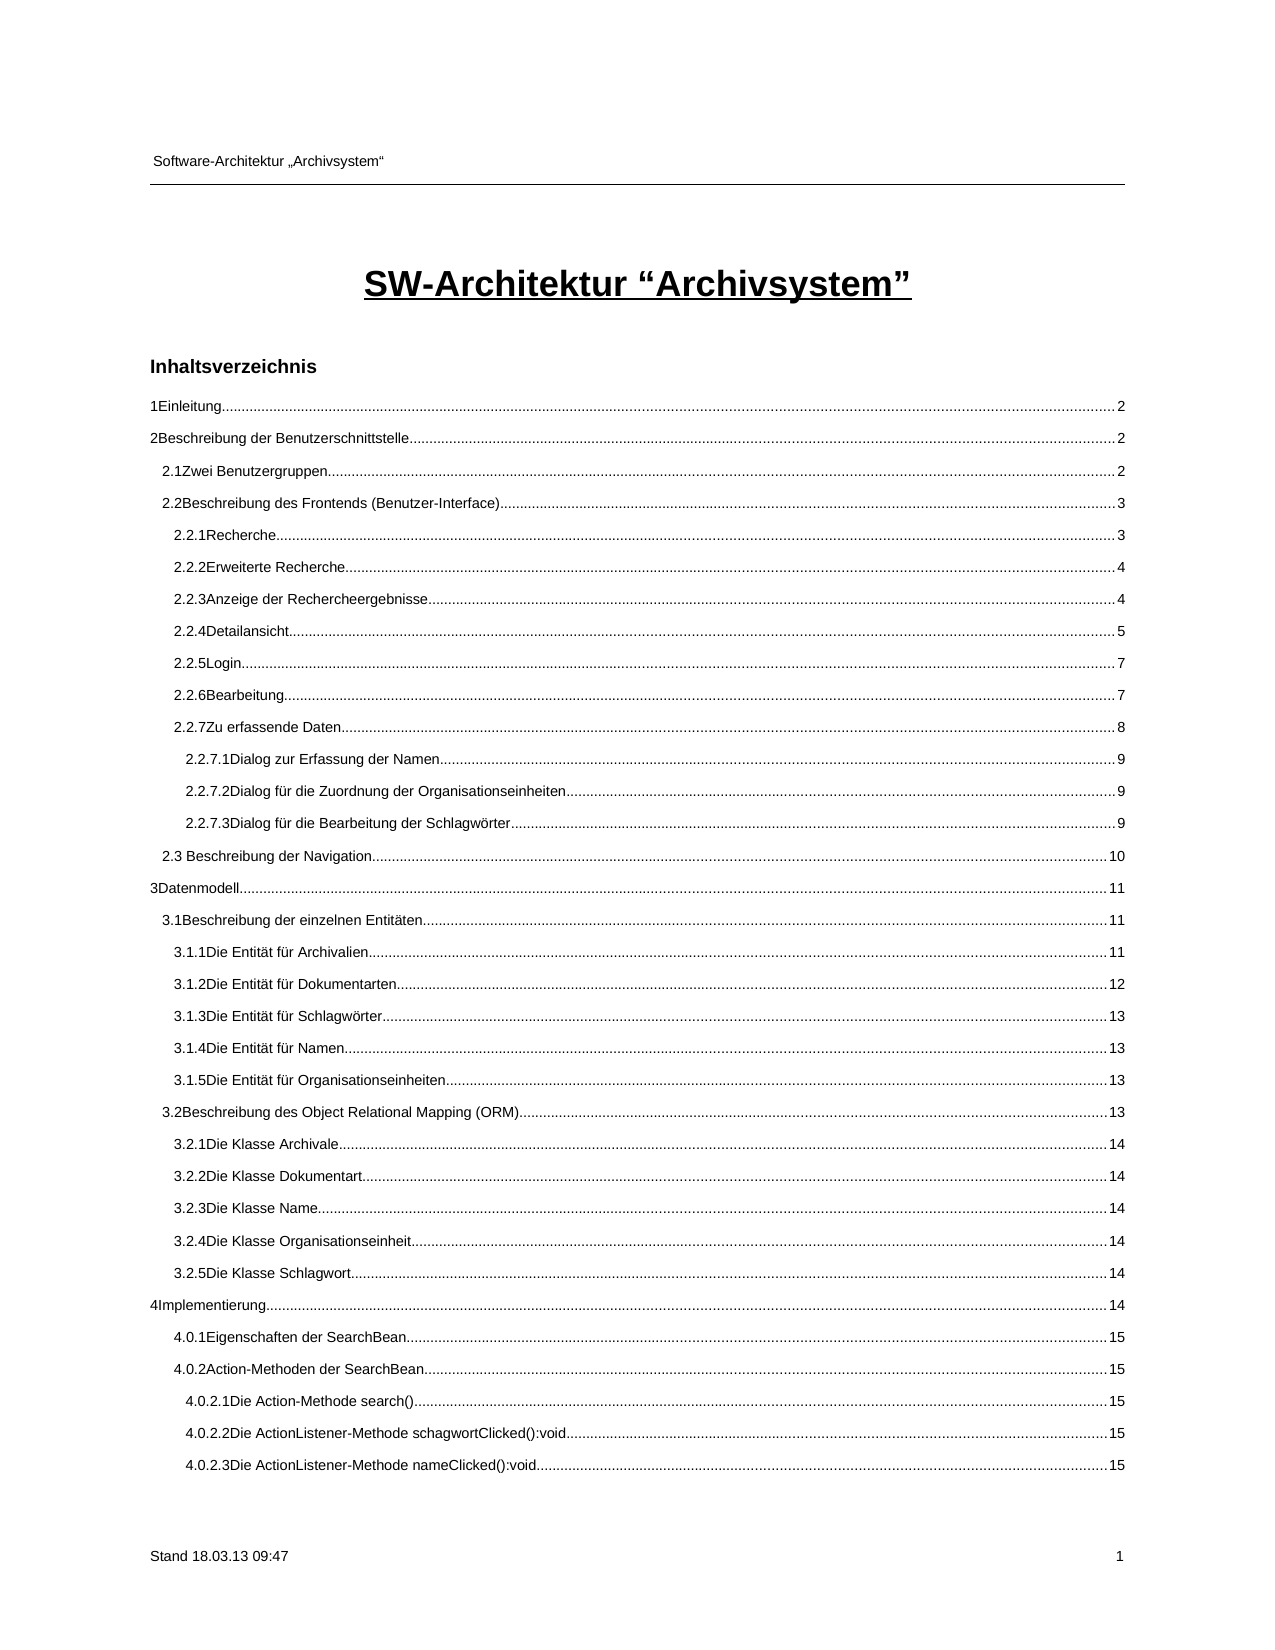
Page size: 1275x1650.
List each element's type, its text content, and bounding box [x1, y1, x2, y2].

text 2.2.1Recherche 3 [174, 527, 1125, 555]
text 2.2.3Anzeige der Rechercheergebnisse 4 [174, 591, 1125, 619]
text 2.2.6Bearbeitung 7 [174, 688, 1125, 716]
text 4.0.2Action-Methoden der SearchBean 15 [174, 1361, 1125, 1389]
text 2.2.7.3Dialog für die Bearbeitung der Schlagwörter 9 [185, 816, 1125, 844]
text 2.2.7Zu erfassende Daten 8 [174, 720, 1125, 748]
text 2.2.5Login 7 [174, 656, 1125, 683]
text 3.2Beschreibung des Object Relational Mapping (ORM) 13 [162, 1105, 1125, 1133]
text 3.1Beschreibung der einzelnen Entitäten 11 [162, 912, 1125, 940]
text 4.0.1Eigenschaften der SearchBean 15 [174, 1329, 1125, 1357]
text 4.0.2.1Die Action-Methode search() 15 [185, 1393, 1125, 1421]
text 3.2.1Die Klasse Archivale 14 [174, 1137, 1125, 1165]
text 2.1Zwei Benutzergruppen 2 [162, 463, 1125, 491]
text 3.2.2Die Klasse Dokumentart 14 [174, 1169, 1125, 1197]
text 3.2.4Die Klasse Organisationseinheit 14 [174, 1233, 1125, 1261]
text 2.2.7.1Dialog zur Erfassung der Namen 9 [185, 752, 1125, 780]
text 2Beschreibung der Benutzerschnittstelle 2 [150, 431, 1125, 459]
text 3.2.3Die Klasse Name 14 [174, 1201, 1125, 1229]
text 3Datenmodell 11 [150, 880, 1125, 908]
text 2.2.2Erweiterte Recherche 4 [174, 559, 1125, 587]
title SW-Architektur “Archivsystem” [150, 263, 1125, 333]
text 3.1.5Die Entität für Organisationseinheiten 13 [174, 1073, 1125, 1101]
text 1Einleitung 2 [150, 399, 1125, 427]
subtitle Inhaltsverzeichnis [150, 356, 1125, 393]
text 3.2.5Die Klasse Schlagwort 14 [174, 1265, 1125, 1293]
text 2.2Beschreibung des Frontends (Benutzer-Interface) 3 [162, 495, 1125, 523]
text 2.2.7.2Dialog für die Zuordnung der Organisationseinheiten 9 [185, 784, 1125, 812]
text 3.1.4Die Entität für Namen 13 [174, 1041, 1125, 1068]
text 4Implementierung 14 [150, 1297, 1125, 1325]
text 3.1.2Die Entität für Dokumentarten 12 [174, 976, 1125, 1004]
text 3.1.3Die Entität für Schlagwörter 13 [174, 1008, 1125, 1036]
text 4.0.2.3Die ActionListener-Methode nameClicked():void 15 [185, 1458, 1125, 1486]
text 2.2.4Detailansicht 5 [174, 623, 1125, 651]
text 2.3 Beschreibung der Navigation 10 [162, 848, 1125, 876]
text 3.1.1Die Entität für Archivalien 11 [174, 944, 1125, 972]
text 4.0.2.2Die ActionListener-Methode schagwortClicked():void 15 [185, 1426, 1125, 1453]
